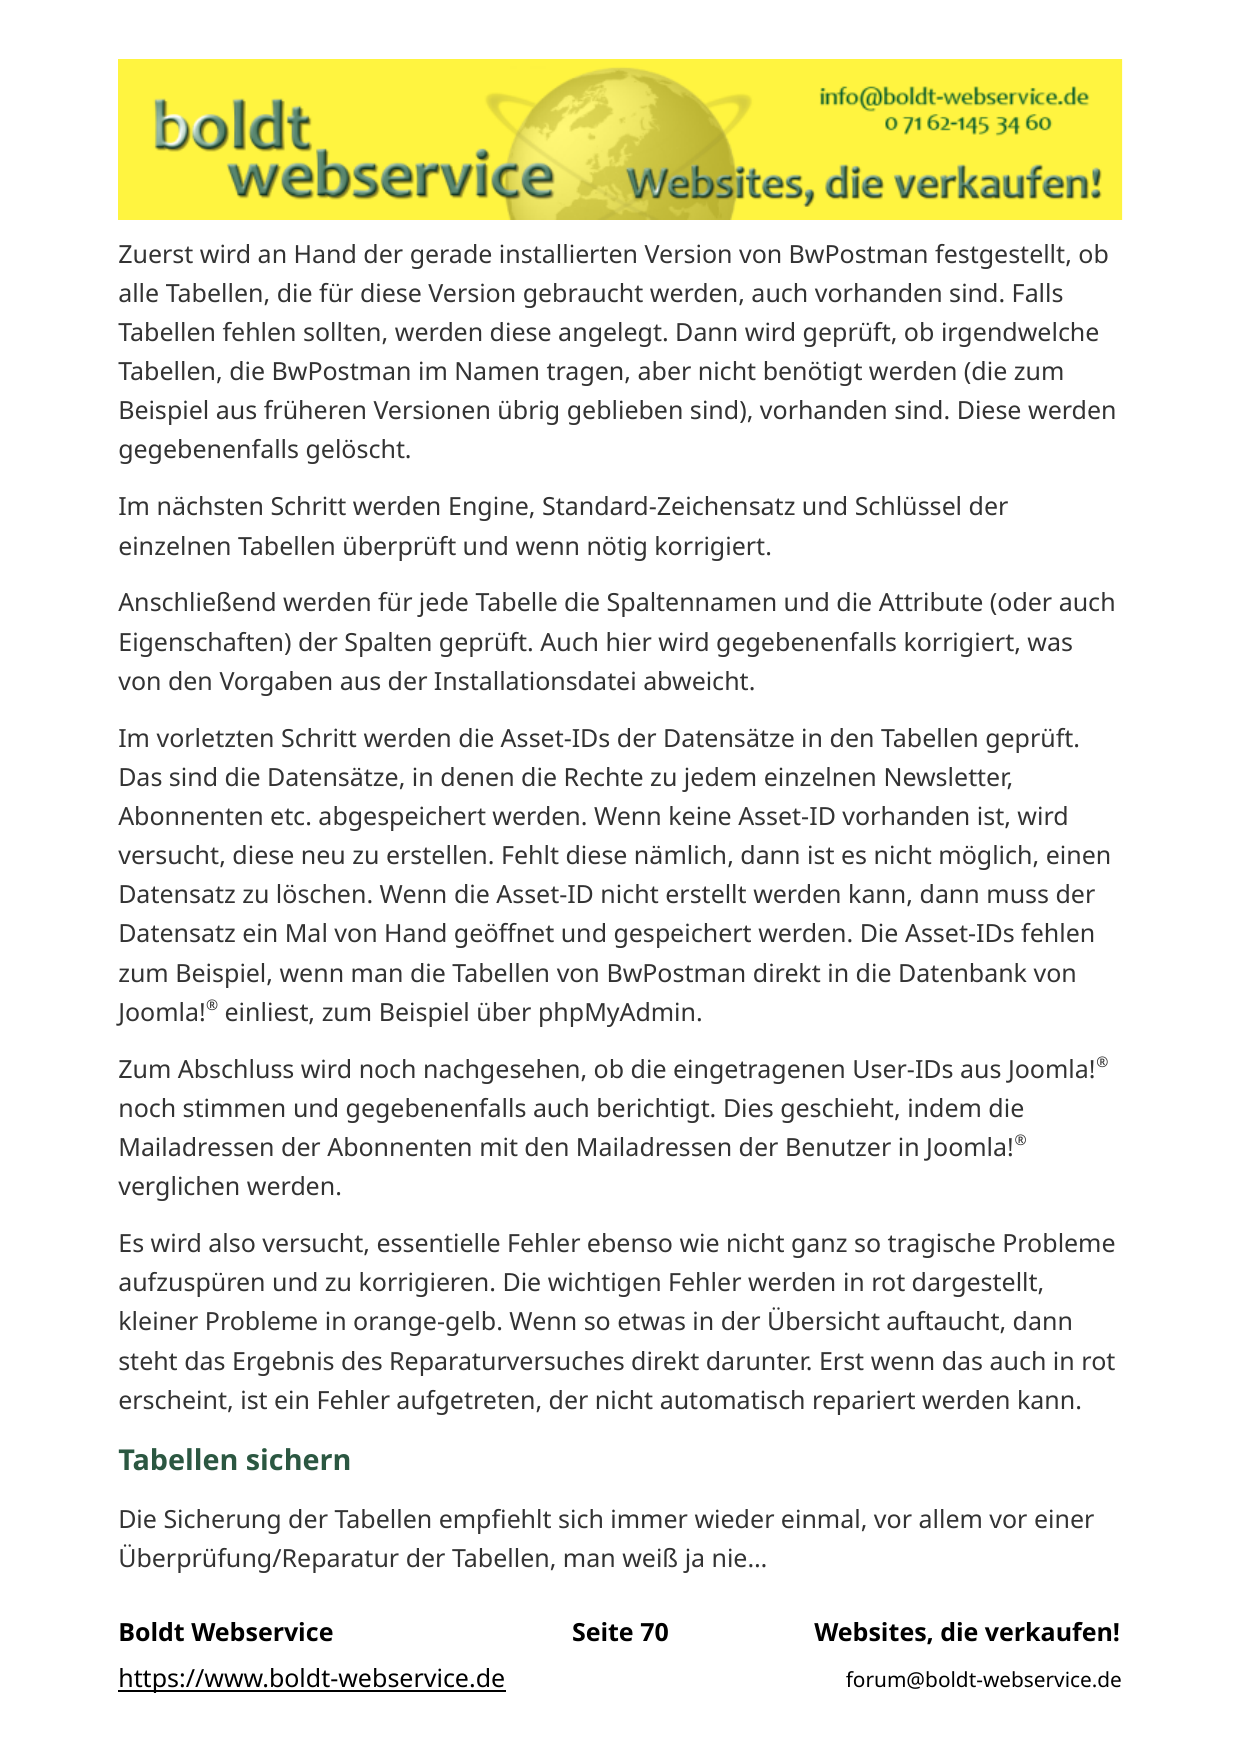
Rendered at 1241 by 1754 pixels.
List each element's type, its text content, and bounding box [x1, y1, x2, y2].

text Die Sicherung der Tabellen empfiehlt sich immer wieder einmal, vor allem vor einer Überprüfung/Reparatur der Tabellen, man weiß ja nie… [118, 1502, 1122, 1575]
text Es wird also versucht, essentielle Fehler ebenso wie nicht ganz so tragische Probleme aufzuspüren und zu korrigieren. Die wichtigen Fehler werden in rot dargestellt, kleiner Probleme in orange-gelb. Wenn so etwas in der Übersicht auftaucht, dann steht das Ergebnis des Reparaturversuches direkt darunter. Erst wenn das auch in rot erscheint, ist ein Fehler aufgetreten, der nicht automatisch repariert werden kann. [118, 1226, 1122, 1416]
text Im vorletzten Schritt werden die Asset-IDs der Datensätze in den Tabellen geprüft. Das sind die Datensätze, in denen die Rechte zu jedem einzelnen Newsletter, Abonnenten etc. abgespeichert werden. Wenn keine Asset-ID vorhanden ist, wird versucht, diese neu zu erstellen. Fehlt diese nämlich, dann ist es nicht möglich, einen Datensatz zu löschen. Wenn die Asset-ID nicht erstellt werden kann, dann muss der Datensatz ein Mal von Hand geöffnet und gespeichert werden. Die Asset-IDs fehlen zum Beispiel, wenn man die Tabellen von BwPostman direkt in die Datenbank von Joomla!® einliest, zum Beispiel über phpMyAdmin. [118, 720, 1122, 1028]
text Im nächsten Schritt werden Engine, Standard-Zeichensatz und Schlüssel der einzelnen Tabellen überprüft und wenn nötig korrigiert. [118, 489, 1122, 562]
subtitle Tabellen sichern [118, 1439, 1122, 1478]
text Anschließend werden für jede Tabelle die Spaltennamen und die Attribute (oder auch Eigenschaften) der Spalten geprüft. Auch hier wird gegebenenfalls korrigiert, was von den Vorgaben aus der Installationsdatei abweicht. [118, 585, 1122, 697]
text Zuerst wird an Hand der gerade installierten Version von BwPostman festgestellt, ob alle Tabellen, die für diese Version gebraucht werden, auch vorhanden sind. Falls Tabellen fehlen sollten, werden diese angelegt. Dann wird geprüft, ob irgendwelche Tabellen, die BwPostman im Namen tragen, aber nicht benötigt werden (die zum Beispiel aus früheren Versionen übrig geblieben sind), vorhanden sind. Diese werden gegebenenfalls gelöscht. [118, 236, 1122, 466]
picture [118, 59, 1123, 220]
text Zum Abschluss wird noch nachgesehen, ob die eingetragenen User-IDs aus Joomla!® noch stimmen und gegebenenfalls auch berichtigt. Dies geschieht, indem die Mailadressen der Abonnenten mit den Mailadressen der Benutzer in Joomla!® verglichen werden. [118, 1051, 1122, 1203]
